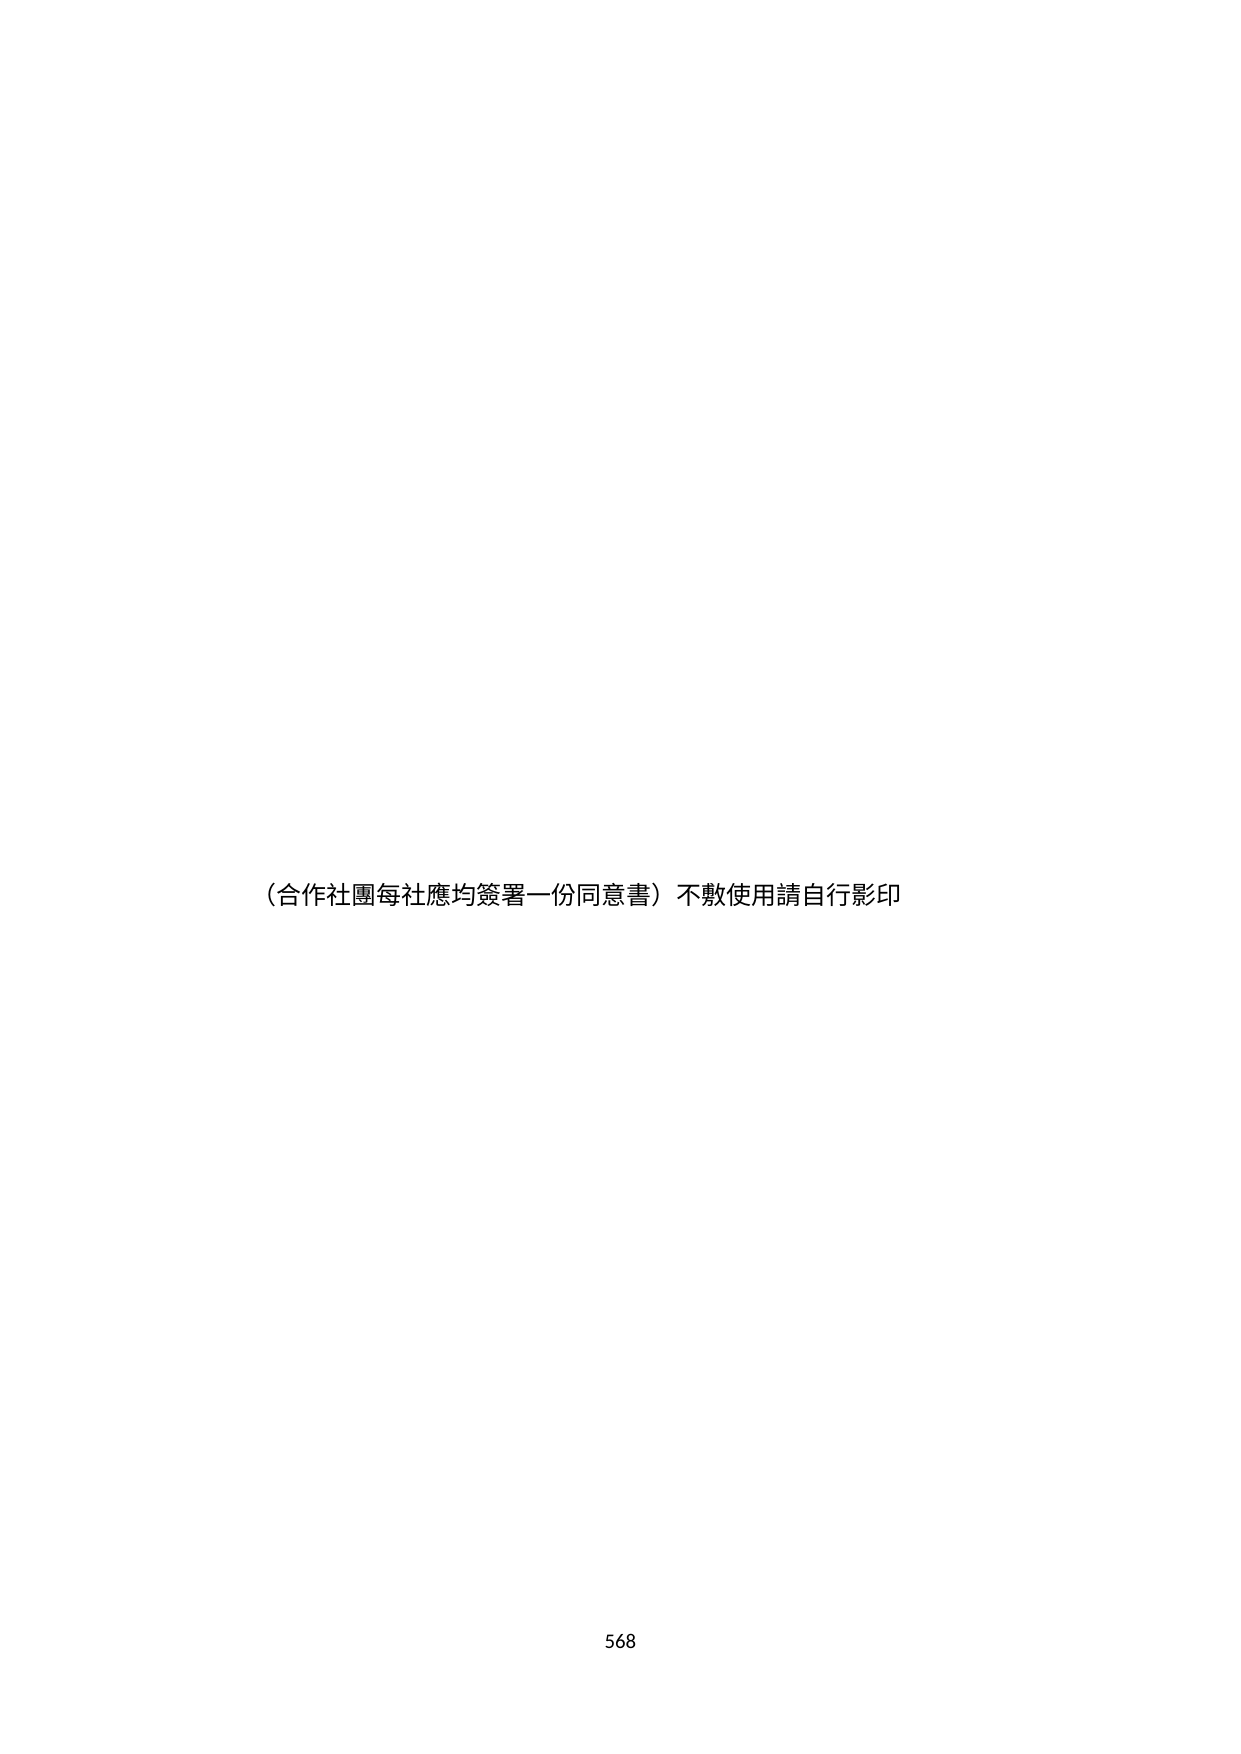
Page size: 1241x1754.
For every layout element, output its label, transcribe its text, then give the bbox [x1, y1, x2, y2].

text （合作社團每社應均簽署一份同意書）不敷使用請自行影印 [221, 852, 907, 914]
